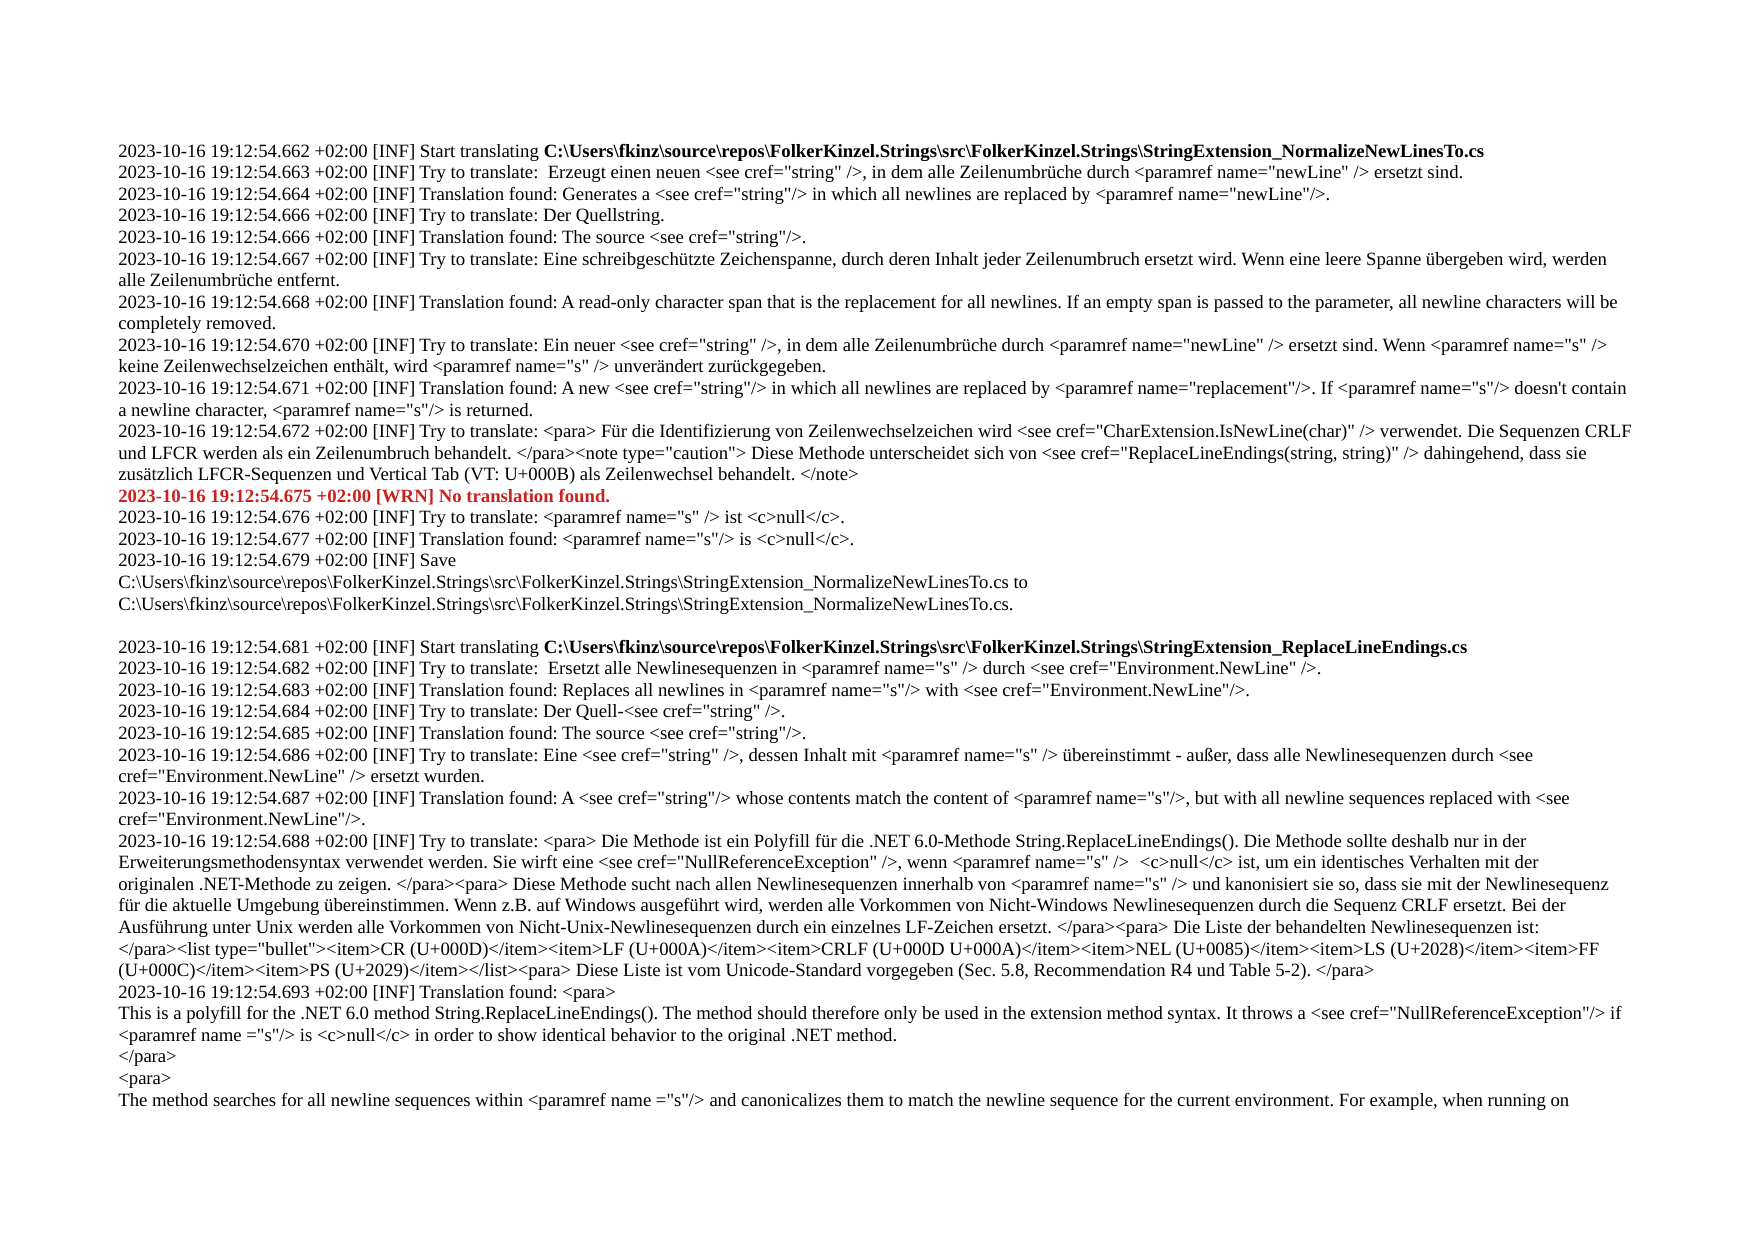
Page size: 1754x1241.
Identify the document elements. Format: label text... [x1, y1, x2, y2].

text 2023-10-16 19:12:54.675 +02:00 [WRN] No translation found. [118, 485, 1636, 506]
text 2023-10-16 19:12:54.671 +02:00 [INF] Translation found: A new <see cref="string"/> in which all newlines are replaced by <paramref name="replacement"/>. If <paramref name="s"/> doesn't contain a newline character, <paramref name="s"/> is returned. [118, 377, 1636, 420]
text 2023-10-16 19:12:54.683 +02:00 [INF] Translation found: Replaces all newlines in <paramref name="s"/> with <see cref="Environment.NewLine"/>. [118, 679, 1636, 700]
text 2023-10-16 19:12:54.679 +02:00 [INF] Save C:\Users\fkinz\source\repos\FolkerKinzel.Strings\src\FolkerKinzel.Strings\StringExtension_NormalizeNewLinesTo.cs to C:\Users\fkinz\source\repos\FolkerKinzel.Strings\src\FolkerKinzel.Strings\StringExtension_NormalizeNewLinesTo.cs. [118, 549, 1636, 614]
text 2023-10-16 19:12:54.682 +02:00 [INF] Try to translate: Ersetzt alle Newlinesequenzen in <paramref name="s" /> durch <see cref="Environment.NewLine" />. [118, 657, 1636, 679]
text 2023-10-16 19:12:54.688 +02:00 [INF] Try to translate: <para> Die Methode ist ein Polyfill für die .NET 6.0-Methode String.ReplaceLineEndings(). Die Methode sollte deshalb nur in der Erweiterungsmethodensyntax verwendet werden. Sie wirft eine <see cref="NullReferenceException" />, wenn <paramref name="s" /> <c>null</c> ist, um ein identisches Verhalten mit der originalen .NET-Methode zu zeigen. </para><para> Diese Methode sucht nach allen Newlinesequenzen innerhalb von <paramref name="s" /> und kanonisiert sie so, dass sie mit der Newlinesequenz für die aktuelle Umgebung übereinstimmen. Wenn z.B. auf Windows ausgeführt wird, werden alle Vorkommen von Nicht-Windows Newlinesequenzen durch die Sequenz CRLF ersetzt. Bei der Ausführung unter Unix werden alle Vorkommen von Nicht-Unix-Newlinesequenzen durch ein einzelnes LF-Zeichen ersetzt. </para><para> Die Liste der behandelten Newlinesequenzen ist: </para><list type="bullet"><item>CR (U+000D)</item><item>LF (U+000A)</item><item>CRLF (U+000D U+000A)</item><item>NEL (U+0085)</item><item>LS (U+2028)</item><item>FF (U+000C)</item><item>PS (U+2029)</item></list><para> Diese Liste ist vom Unicode-Standard vorgegeben (Sec. 5.8, Recommendation R4 und Table 5-2). </para> [118, 830, 1636, 981]
text 2023-10-16 19:12:54.686 +02:00 [INF] Try to translate: Eine <see cref="string" />, dessen Inhalt mit <paramref name="s" /> übereinstimmt - außer, dass alle Newlinesequenzen durch <see cref="Environment.NewLine" /> ersetzt wurden. [118, 743, 1636, 787]
text 2023-10-16 19:12:54.676 +02:00 [INF] Try to translate: <paramref name="s" /> ist <c>null</c>. [118, 506, 1636, 528]
text 2023-10-16 19:12:54.672 +02:00 [INF] Try to translate: <para> Für die Identifizierung von Zeilenwechselzeichen wird <see cref="CharExtension.IsNewLine(char)" /> verwendet. Die Sequenzen CRLF und LFCR werden als ein Zeilenumbruch behandelt. </para><note type="caution"> Diese Methode unterscheidet sich von <see cref="ReplaceLineEndings(string, string)" /> dahingehend, dass sie zusätzlich LFCR-Sequenzen und Vertical Tab (VT: U+000B) als Zeilenwechsel behandelt. </note> [118, 420, 1636, 485]
text 2023-10-16 19:12:54.681 +02:00 [INF] Start translating C:\Users\fkinz\source\repos\FolkerKinzel.Strings\src\FolkerKinzel.Strings\StringExtension_ReplaceLineEndings.cs [118, 636, 1636, 657]
text 2023-10-16 19:12:54.664 +02:00 [INF] Translation found: Generates a <see cref="string"/> in which all newlines are replaced by <paramref name="newLine"/>. [118, 183, 1636, 204]
text 2023-10-16 19:12:54.693 +02:00 [INF] Translation found: <para> This is a polyfill for the .NET 6.0 method String.ReplaceLineEndings(). The method should therefore only be used in the extension method syntax. It throws a <see cref="NullReferenceException"/> if <paramref name ="s"/> is <c>null</c> in order to show identical behavior to the original .NET method. </para> <para> The method searches for all newline sequences within <paramref name ="s"/> and canonicalizes them to match the newline sequence for the current environment. For example, when running on [118, 981, 1636, 1110]
text 2023-10-16 19:12:54.687 +02:00 [INF] Translation found: A <see cref="string"/> whose contents match the content of <paramref name="s"/>, but with all newline sequences replaced with <see cref="Environment.NewLine"/>. [118, 787, 1636, 830]
text 2023-10-16 19:12:54.666 +02:00 [INF] Try to translate: Der Quellstring. [118, 204, 1636, 226]
text 2023-10-16 19:12:54.662 +02:00 [INF] Start translating C:\Users\fkinz\source\repos\FolkerKinzel.Strings\src\FolkerKinzel.Strings\StringExtension_NormalizeNewLinesTo.cs [118, 140, 1636, 161]
text 2023-10-16 19:12:54.685 +02:00 [INF] Translation found: The source <see cref="string"/>. [118, 722, 1636, 743]
text 2023-10-16 19:12:54.666 +02:00 [INF] Translation found: The source <see cref="string"/>. [118, 226, 1636, 247]
text 2023-10-16 19:12:54.668 +02:00 [INF] Translation found: A read-only character span that is the replacement for all newlines. If an empty span is passed to the parameter, all newline characters will be completely removed. [118, 291, 1636, 334]
text 2023-10-16 19:12:54.677 +02:00 [INF] Translation found: <paramref name="s"/> is <c>null</c>. [118, 528, 1636, 549]
text 2023-10-16 19:12:54.663 +02:00 [INF] Try to translate: Erzeugt einen neuen <see cref="string" />, in dem alle Zeilenumbrüche durch <paramref name="newLine" /> ersetzt sind. [118, 161, 1636, 183]
text 2023-10-16 19:12:54.667 +02:00 [INF] Try to translate: Eine schreibgeschützte Zeichenspanne, durch deren Inhalt jeder Zeilenumbruch ersetzt wird. Wenn eine leere Spanne übergeben wird, werden alle Zeilenumbrüche entfernt. [118, 247, 1636, 291]
text 2023-10-16 19:12:54.670 +02:00 [INF] Try to translate: Ein neuer <see cref="string" />, in dem alle Zeilenumbrüche durch <paramref name="newLine" /> ersetzt sind. Wenn <paramref name="s" /> keine Zeilenwechselzeichen enthält, wird <paramref name="s" /> unverändert zurückgegeben. [118, 334, 1636, 377]
text 2023-10-16 19:12:54.684 +02:00 [INF] Try to translate: Der Quell-<see cref="string" />. [118, 700, 1636, 722]
